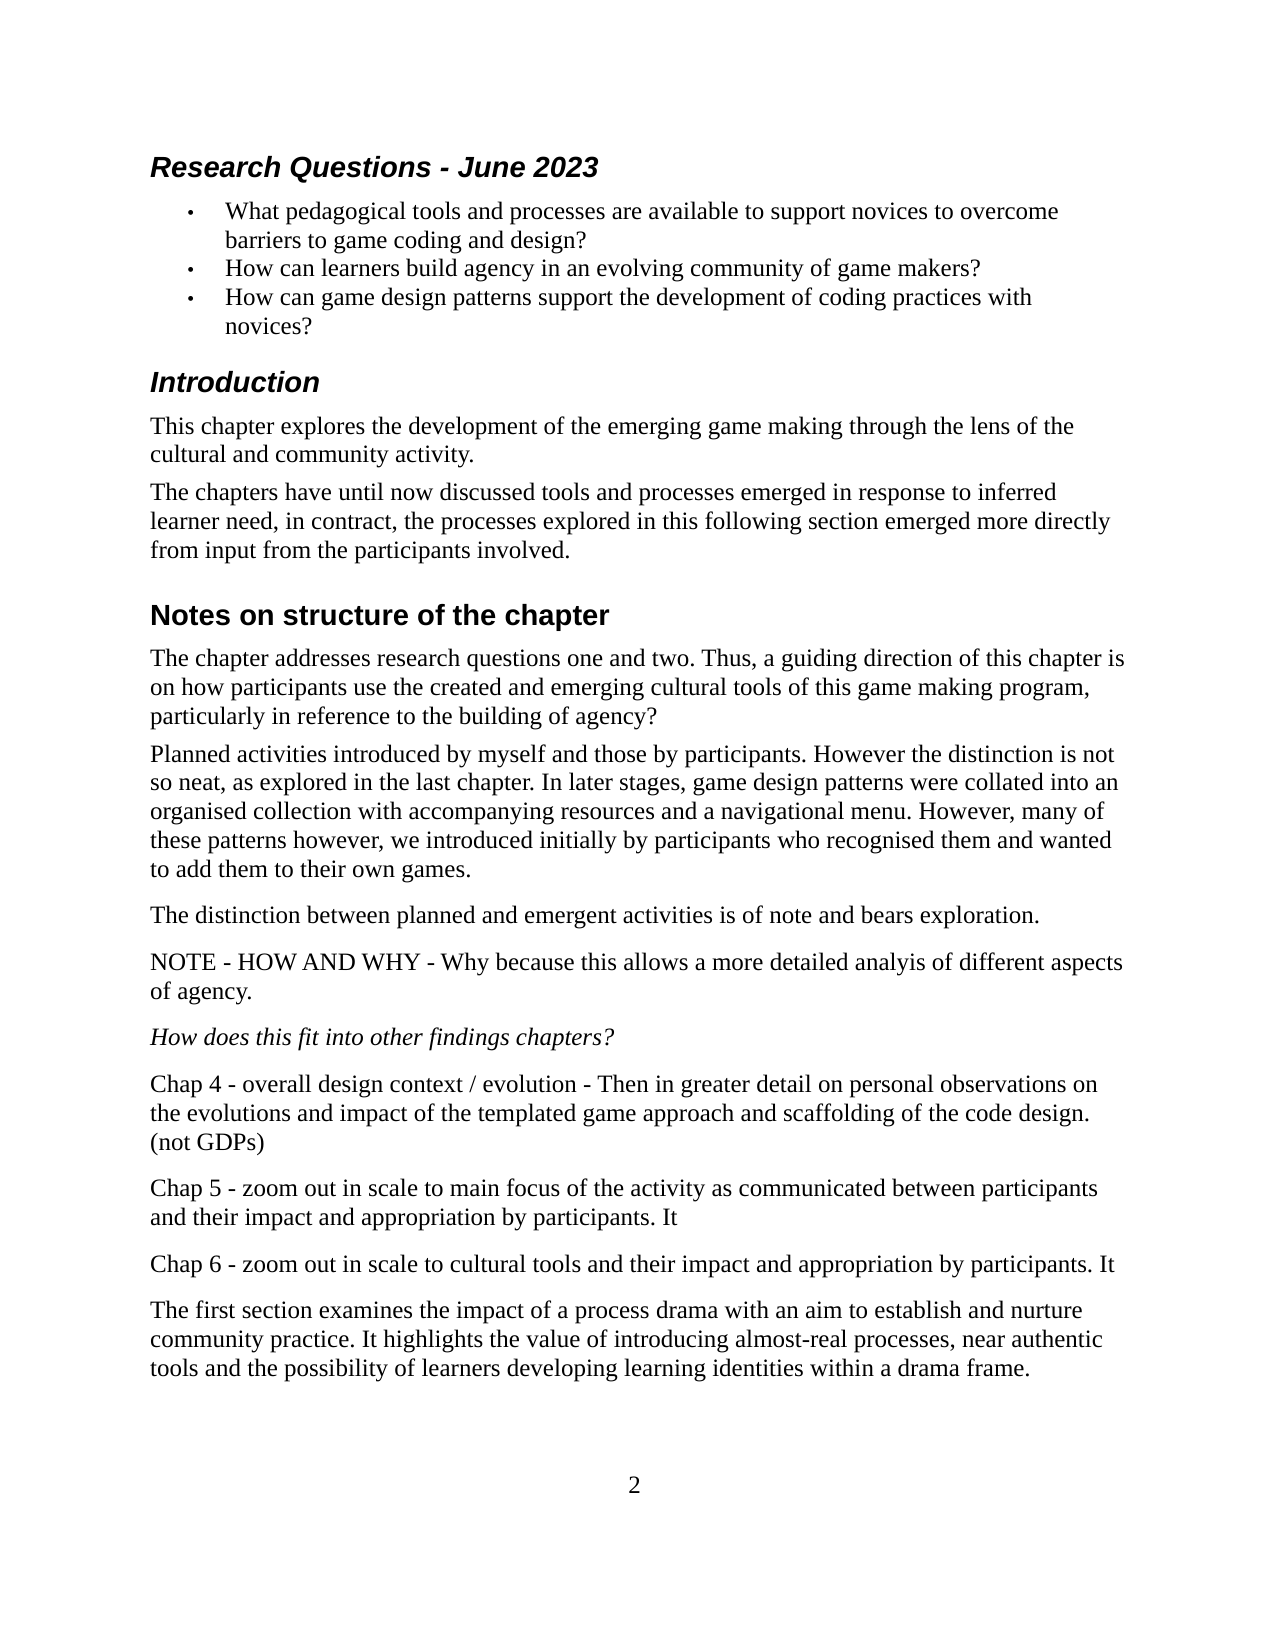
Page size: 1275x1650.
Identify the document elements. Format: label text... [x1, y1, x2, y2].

text How does this fit into other findings chapters? [150, 1022, 1125, 1051]
text The chapter addresses research questions one and two. Thus, a guiding direction of this chapter is on how participants use the created and emerging cultural tools of this game making program, particularly in reference to the building of agency? [150, 643, 1125, 730]
list How can game design patterns support the development of coding practices with novices? [187, 282, 1125, 340]
subtitle Introduction [150, 365, 1125, 398]
text Chap 6 - zoom out in scale to cultural tools and their impact and appropriation by participants. It [150, 1249, 1125, 1277]
list How can learners build agency in an evolving community of game makers? [187, 253, 1125, 282]
subtitle Research Questions - June 2023 [150, 150, 1125, 183]
text Planned activities introduced by myself and those by participants. However the distinction is not so neat, as explored in the last chapter. In later stages, game design patterns were collated into an organised collection with accompanying resources and a navigational menu. However, many of these patterns however, we introduced initially by participants who recognised them and wanted to add them to their own games. [150, 739, 1125, 882]
text The distinction between planned and emergent activities is of note and bears exploration. [150, 900, 1125, 929]
text Chap 4 - overall design context / evolution - Then in greater detail on personal observations on the evolutions and impact of the templated game approach and scaffolding of the code design. (not GDPs) [150, 1069, 1125, 1155]
subtitle Notes on structure of the chapter [150, 597, 1125, 631]
list What pedagogical tools and processes are available to support novices to overcome barriers to game coding and design? [187, 196, 1125, 253]
text The chapters have until now discussed tools and processes emerged in response to inferred learner need, in contract, the processes explored in this following section emerged more directly from input from the participants involved. [150, 477, 1125, 563]
text Chap 5 - zoom out in scale to main focus of the activity as communicated between participants and their impact and appropriation by participants. It [150, 1173, 1125, 1231]
text The first section examines the impact of a process drama with an aim to establish and nurture community practice. It highlights the value of introducing almost-real processes, near authentic tools and the possibility of learners developing learning identities within a drama frame. [150, 1295, 1125, 1382]
text This chapter explores the development of the emerging game making through the lens of the cultural and community activity. [150, 411, 1125, 468]
text NOTE - HOW AND WHY - Why because this allows a more detailed analyis of different aspects of agency. [150, 947, 1125, 1004]
